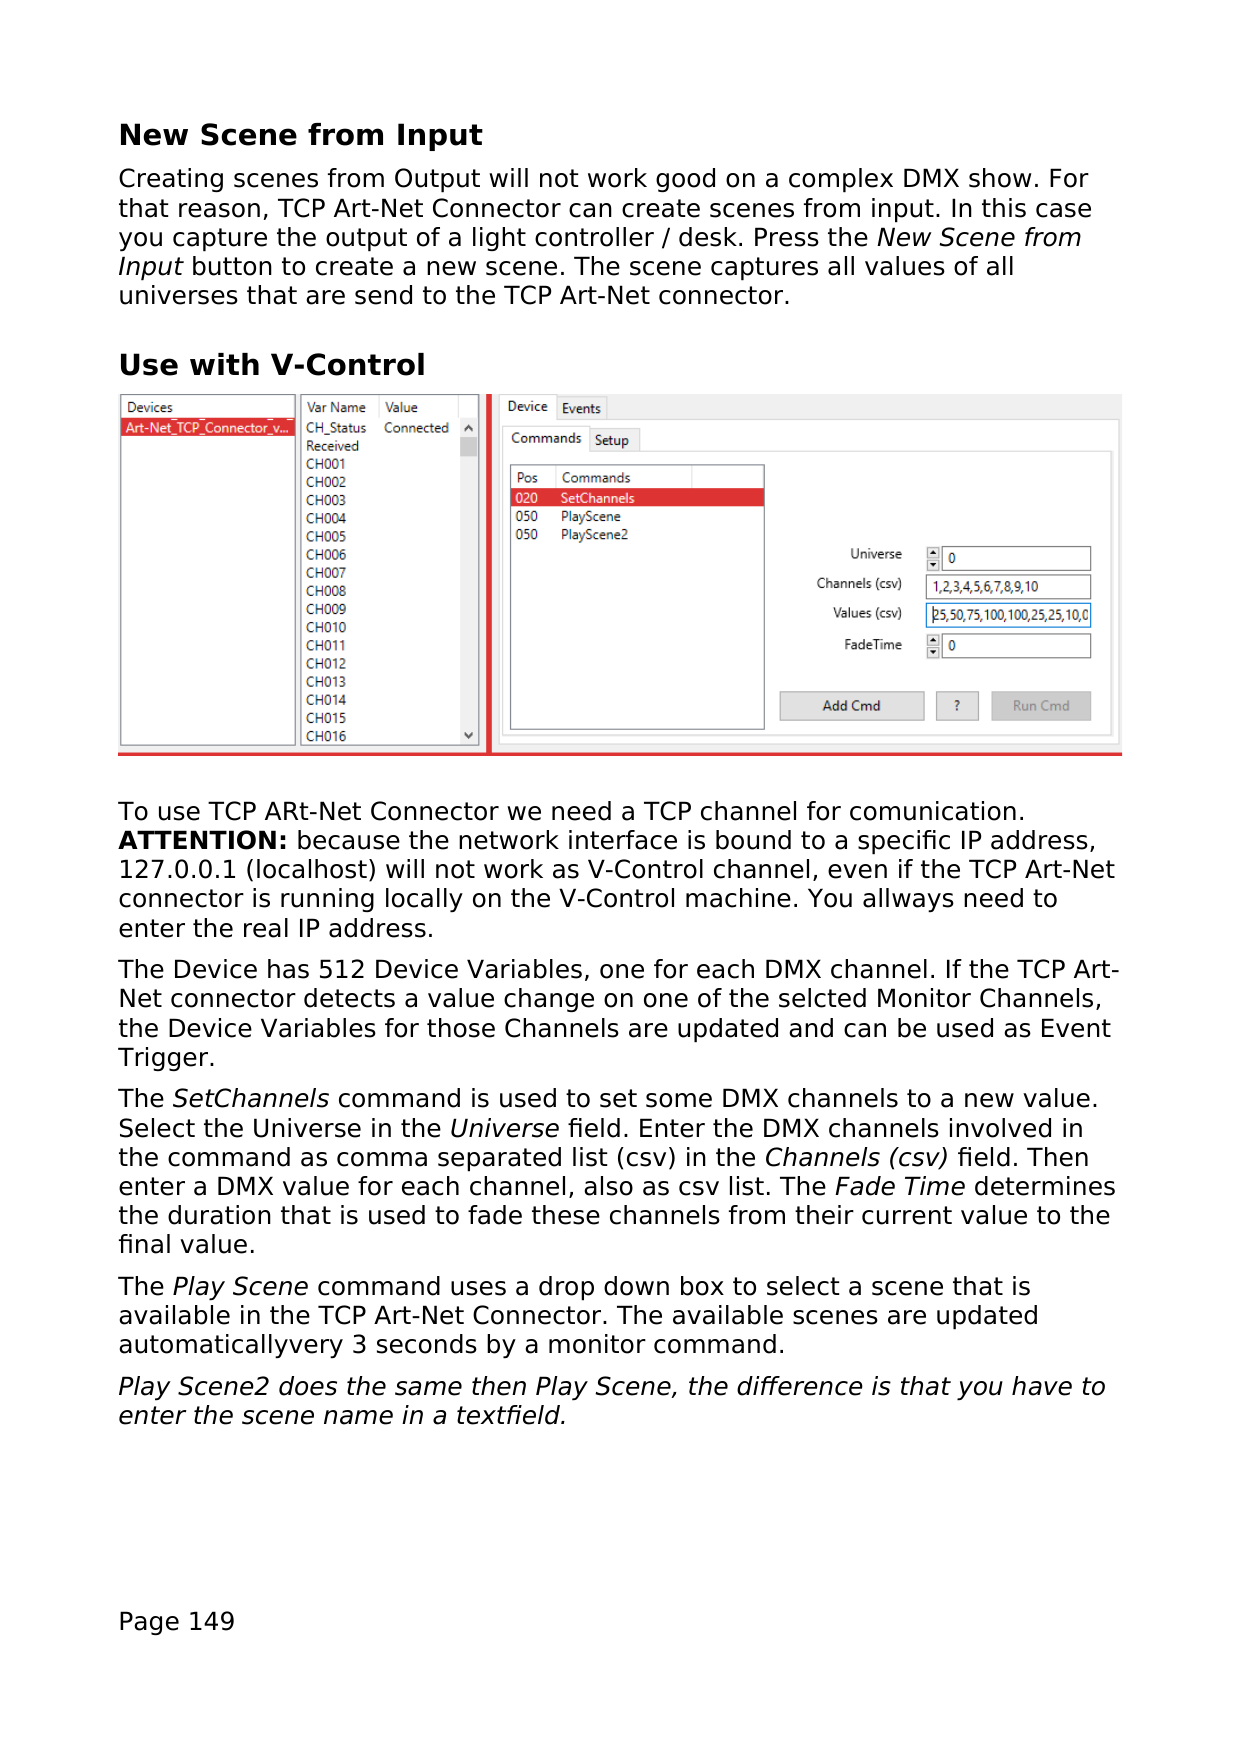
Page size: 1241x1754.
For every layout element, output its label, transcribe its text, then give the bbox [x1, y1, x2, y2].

text The Play Scene command uses a drop down box to select a scene that is available in the TCP Art-Net Connector. The available scenes are updated automaticallyvery 3 seconds by a monitor command. [118, 1272, 1122, 1359]
text The Device has 512 Device Variables, one for each DMX channel. If the TCP Art-Net connector detects a value change on one of the selcted Monitor Channels, the Device Variables for those Channels are updated and can be used as Event Trigger. [118, 955, 1122, 1072]
text To use TCP ARt-Net Connector we need a TCP channel for comunication. ATTENTION: because the network interface is bound to a specific IP address, 127.0.0.1 (localhost) will not work as V-Control channel, even if the TCP Art-Net connector is running locally on the V-Control machine. You allways need to enter the real IP address. [118, 797, 1122, 943]
picture [118, 394, 1123, 756]
subtitle New Scene from Input [118, 118, 1122, 152]
text Creating scenes from Output will not work good on a complex DMX show. For that reason, TCP Art-Net Connector can create scenes from input. In this case you capture the output of a light controller / desk. Press the New Scene from Input button to create a new scene. The scene captures all values of all universes that are send to the TCP Art-Net connector. [118, 164, 1122, 310]
text The SetChannels command is used to set some DMX channels to a new value. Select the Universe in the Universe field. Enter the DMX channels involved in the command as comma separated list (csv) in the Channels (csv) field. Then enter a DMX value for each channel, also as csv list. The Fade Time determines the duration that is used to fade these channels from their current value to the final value. [118, 1084, 1122, 1259]
text Play Scene2 does the same then Play Scene, the difference is that you have to enter the scene name in a textfield. [118, 1372, 1122, 1430]
subtitle Use with V-Control [118, 348, 1122, 382]
